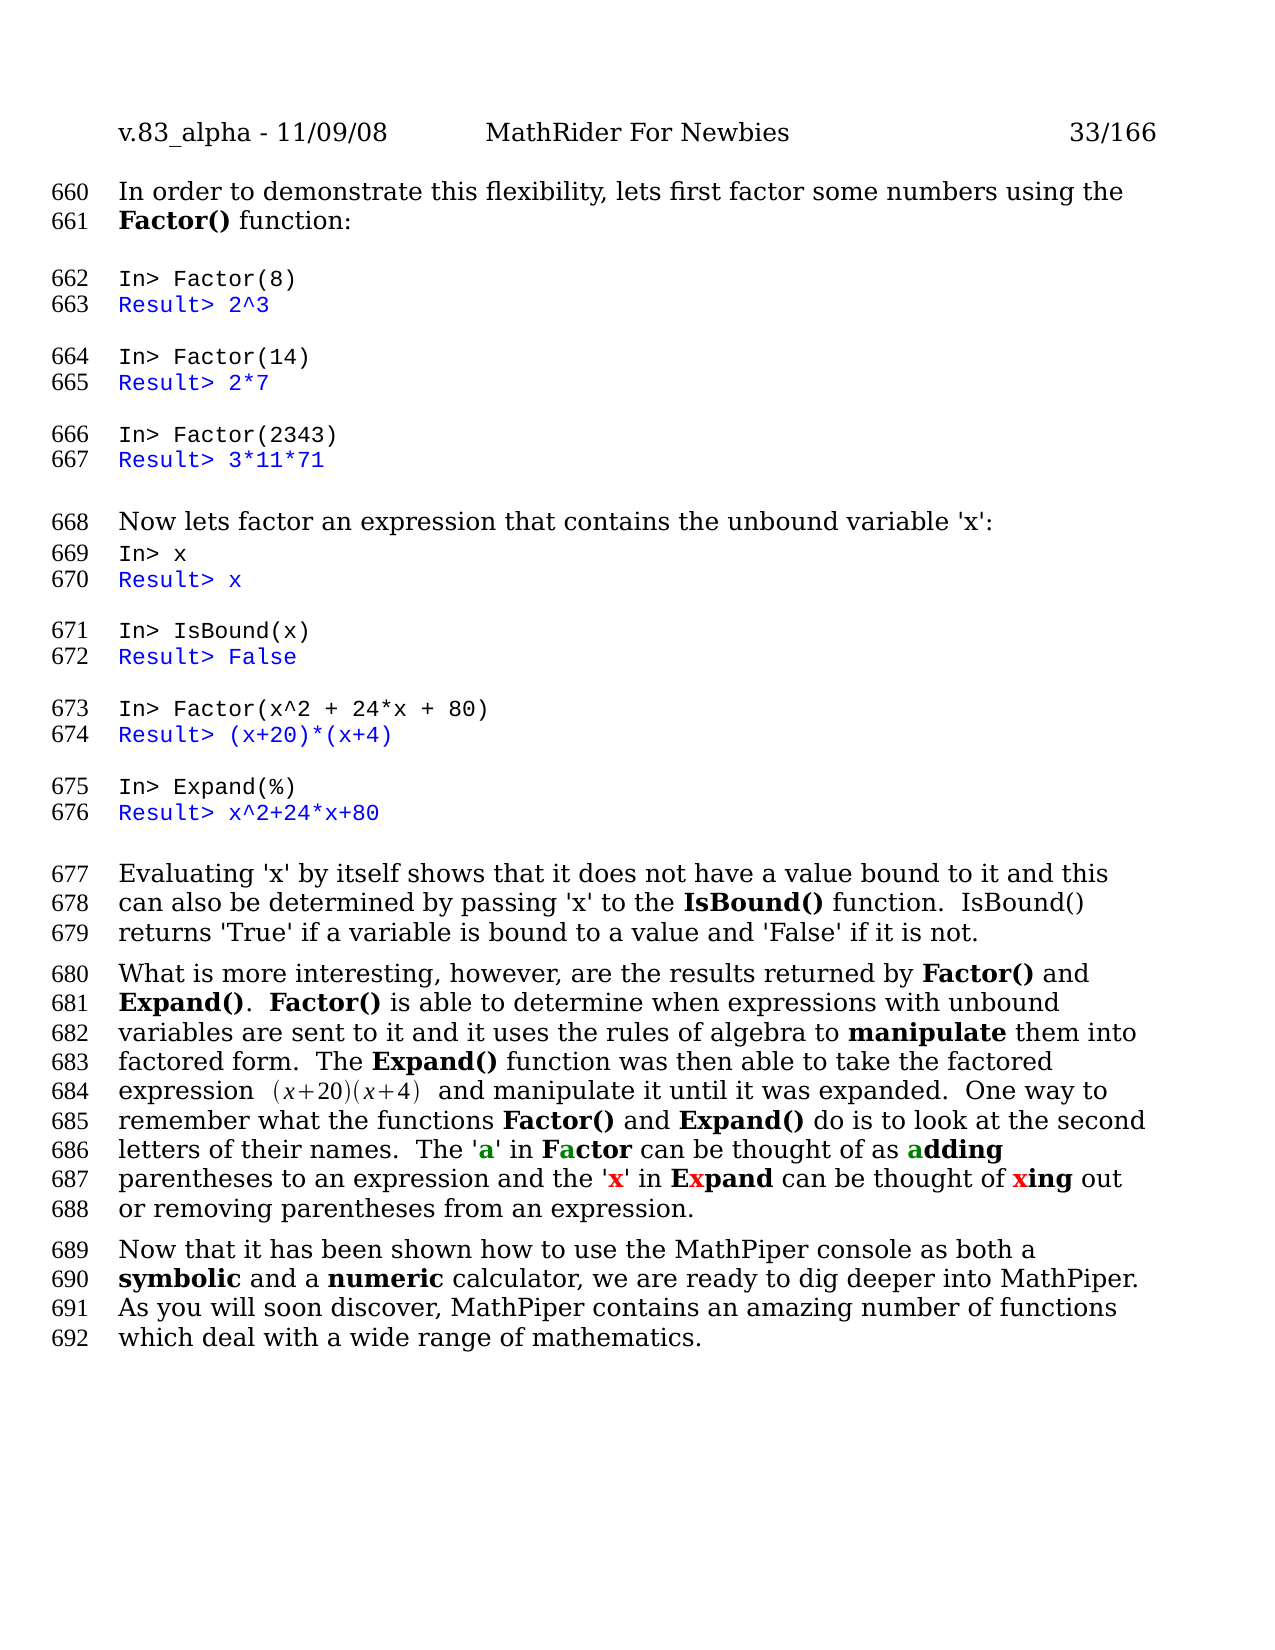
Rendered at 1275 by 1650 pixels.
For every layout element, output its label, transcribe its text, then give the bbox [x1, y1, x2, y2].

text In> Factor(14) [118, 345, 1157, 371]
text In> Factor(x^2 + 24*x + 80) [118, 698, 1157, 723]
text Evaluating 'x' by itself shows that it does not have a value bound to it and this can also be determined by passing 'x' to the IsBound() function. IsBound() returns 'True' if a variable is bound to a value and 'False' if it is not. [118, 859, 1157, 947]
text In> x [118, 542, 1157, 568]
text Result> 2^3 [118, 293, 1157, 319]
text In> IsBound(x) [118, 620, 1157, 646]
text Result> x [118, 568, 1157, 594]
text Result> (x+20)*(x+4) [118, 723, 1157, 749]
text In> Factor(2343) [118, 423, 1157, 449]
text Now that it has been shown how to use the MathPiper console as both a symbolic and a numeric calculator, we are ready to dig deeper into MathPiper. As you will soon discover, MathPiper contains an amazing number of functions which deal with a wide range of mathematics. [118, 1235, 1157, 1352]
text Result> 2*7 [118, 371, 1157, 397]
text In order to demonstrate this flexibility, lets first factor some numbers using the Factor() function: [118, 177, 1157, 235]
text Result> x^2+24*x+80 [118, 801, 1157, 827]
text Result> False [118, 646, 1157, 672]
text Result> 3*11*71 [118, 449, 1157, 475]
text In> Expand(%) [118, 775, 1157, 801]
text In> Factor(8) [118, 267, 1157, 293]
text Now lets factor an expression that contains the unbound variable 'x': [118, 507, 1157, 536]
text What is more interesting, however, are the results returned by Factor() and Expand(). Factor() is able to determine when expressions with unbound variables are sent to it and it uses the rules of algebra to manipulate them into factored form. The Expand() function was then able to take the factored expressionand manipulate it until it was expanded. One way to remember what the functions Factor() and Expand() do is to look at the second letters of their names. The 'a' in Factor can be thought of as adding parentheses to an expression and the 'x' in Expand can be thought of xing out or removing parentheses from an expression. [118, 959, 1157, 1223]
